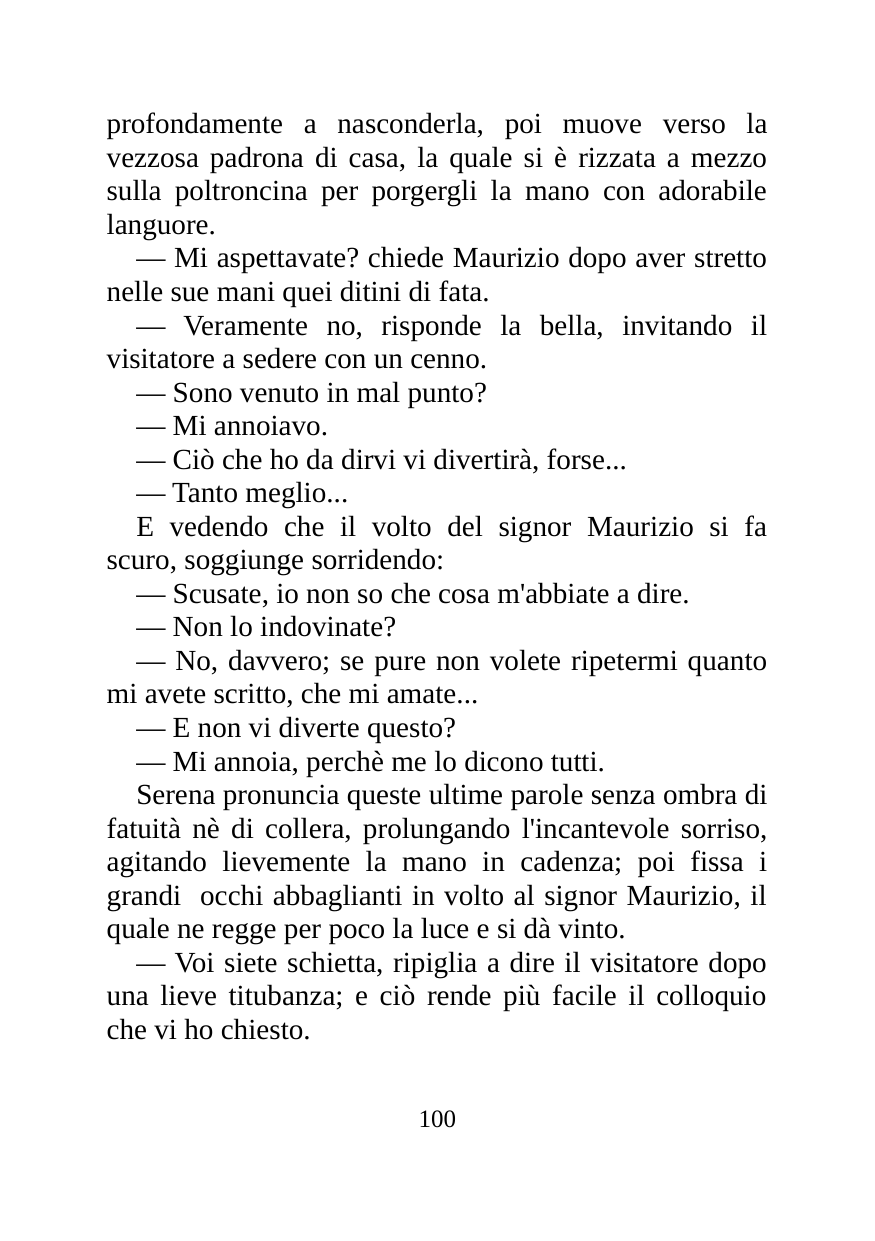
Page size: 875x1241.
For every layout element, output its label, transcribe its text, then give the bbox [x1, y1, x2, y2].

text — Mi aspettavate? chiede Maurizio dopo aver stretto nelle sue mani quei ditini di fata. [106, 241, 768, 308]
text — Ciò che ho da dirvi vi divertirà, forse... [106, 442, 768, 475]
text E vedendo che il volto del signor Maurizio si fa scuro, soggiunge sorridendo: [106, 509, 768, 576]
text — Sono venuto in mal punto? [106, 375, 768, 408]
text — Scusate, io non so che cosa m'abbiate a dire. [106, 576, 768, 609]
text — Mi annoiavo. [106, 408, 768, 442]
text Serena pronuncia queste ultime parole senza ombra di fatuità nè di collera, prolungando l'incantevole sorriso, agitando lievemente la mano in cadenza; poi fissa i grandi occhi abbaglianti in volto al signor Maurizio, il quale ne regge per poco la luce e si dà vinto. [106, 777, 768, 945]
text — Tanto meglio... [106, 475, 768, 509]
text — Veramente no, risponde la bella, invitando il visitatore a sedere con un cenno. [106, 308, 768, 375]
text — Non lo indovinate? [106, 609, 768, 643]
text — E non vi diverte questo? [106, 710, 768, 744]
text — Voi siete schietta, ripiglia a dire il visitatore dopo una lieve titubanza; e ciò rende più facile il colloquio che vi ho chiesto. [106, 945, 768, 1046]
text — Mi annoia, perchè me lo dicono tutti. [106, 744, 768, 777]
text — No, davvero; se pure non volete ripetermi quanto mi avete scritto, che mi amate... [106, 643, 768, 710]
text profondamente a nasconderla, poi muove verso la vezzosa padrona di casa, la quale si è rizzata a mezzo sulla poltroncina per porgergli la mano con adorabile languore. [106, 106, 768, 241]
